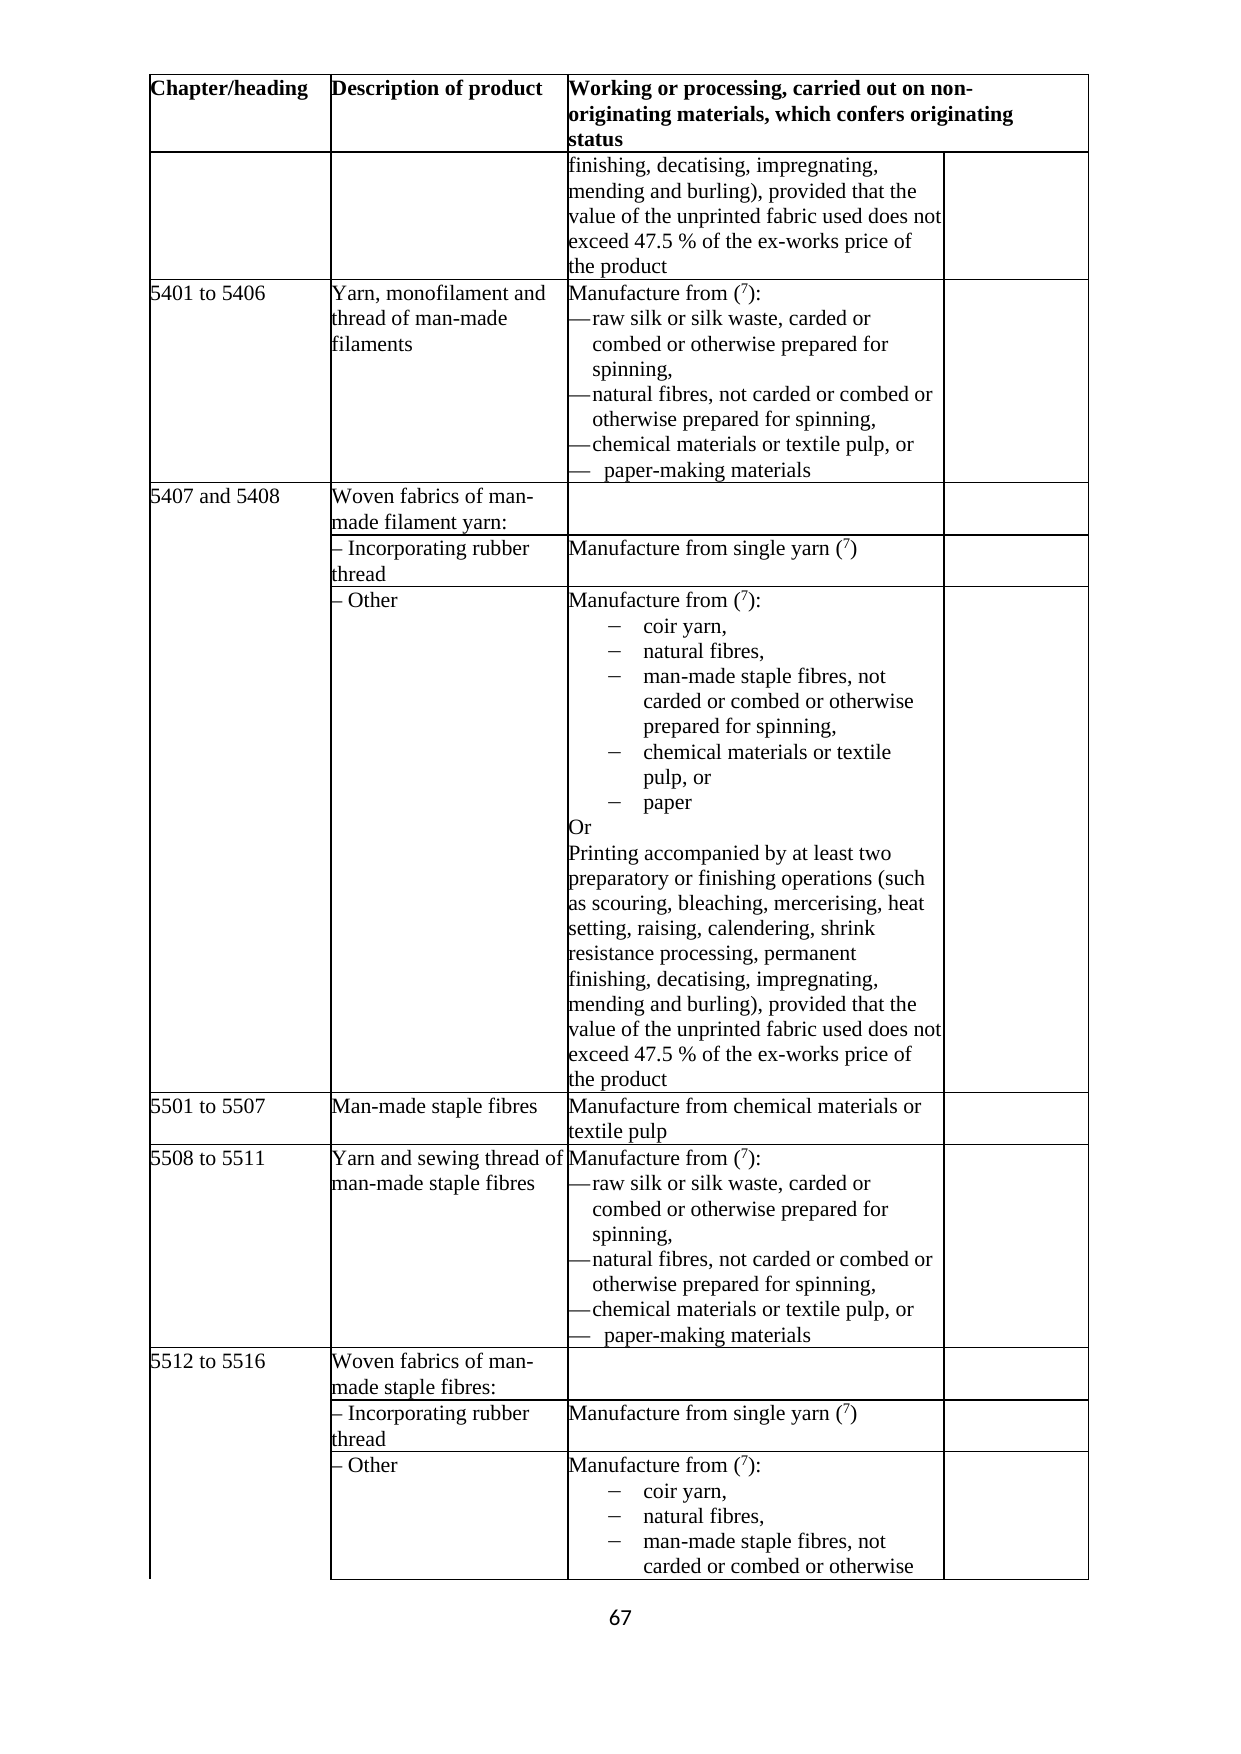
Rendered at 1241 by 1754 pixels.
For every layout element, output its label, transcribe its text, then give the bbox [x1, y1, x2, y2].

table_cell [569, 483, 943, 534]
table_cell Manufacture from (7): [569, 1145, 943, 1347]
table_cell 5407 and 5408 [151, 483, 330, 1092]
table_header man-made staple fibres, not carded or combed or otherwise [569, 1528, 921, 1578]
table_cell 5508 to 5511 [151, 1145, 330, 1347]
table_header — [569, 381, 592, 431]
table_header natural fibres, [569, 1503, 887, 1528]
table_header paper-making materials [604, 1322, 943, 1347]
table_cell – Incorporating rubber thread [332, 536, 567, 586]
table_cell [945, 280, 1088, 482]
table_header chemical materials or textile pulp, or [592, 1296, 943, 1322]
table_cell [945, 536, 1088, 586]
table_header coir yarn, [569, 1478, 865, 1503]
table_header natural fibres, [569, 638, 887, 663]
table_cell – Other [332, 1452, 567, 1578]
table_cell 5512 to 5516 [151, 1348, 330, 1578]
table_header natural fibres, not carded or combed or otherwise prepared for spinning, [592, 1246, 943, 1296]
table_header — [569, 1296, 592, 1322]
table_header — [569, 305, 592, 381]
table_cell [945, 483, 1088, 534]
table_cell – Incorporating rubber thread [332, 1401, 567, 1451]
table_cell Manufacture from (7): [569, 1452, 943, 1578]
table_header man-made staple fibres, not carded or combed or otherwise prepared for spinning, [569, 663, 921, 739]
table_cell [569, 1348, 943, 1399]
table_cell 5501 to 5507 [151, 1093, 330, 1143]
table_cell finishing, decatising, impregnating, mending and burling), provided that the value of the unprinted fabric used does not exceed 47.5 % of the ex-works price of the product [569, 153, 943, 278]
table_cell 5401 to 5406 [151, 280, 330, 482]
table_header Working or processing, carried out on non-originating materials, which confers originating status [569, 75, 1088, 151]
table_header — [569, 457, 604, 482]
table_header coir yarn, [569, 613, 865, 638]
table_header — [569, 1322, 604, 1347]
table_cell [945, 1348, 1088, 1399]
table_cell [945, 1401, 1088, 1451]
table_header paper [569, 789, 827, 814]
table_cell [945, 587, 1088, 1092]
table_cell Manufacture from chemical materials or textile pulp [569, 1093, 943, 1143]
table_cell Man-made staple fibres [332, 1093, 567, 1143]
table_cell [945, 1452, 1088, 1578]
table_cell Manufacture from (7): Or Printing accompanied by at least two preparatory or finishing operations (such as scouring, bleaching, mercerising, heat setting, raising, calendering, shrink resistance processing, permanent finishing, decatising, impregnating, mending and burling), provided that the value of the unprinted fabric used does not exceed 47.5 % of the ex-works price of the product [569, 587, 943, 1092]
table_cell [945, 1145, 1088, 1347]
table_cell [945, 1093, 1088, 1143]
table_cell Manufacture from (7): [569, 280, 943, 482]
table_cell – Other [332, 587, 567, 1092]
table_cell [945, 153, 1088, 278]
table_header chemical materials or textile pulp, or [569, 739, 921, 789]
table_header natural fibres, not carded or combed or otherwise prepared for spinning, [592, 381, 943, 431]
table_cell Manufacture from single yarn (7) [569, 536, 943, 586]
table_header Chapter/heading [151, 75, 330, 151]
table_cell Woven fabrics of man-made staple fibres: [332, 1348, 567, 1399]
table_header chemical materials or textile pulp, or [592, 431, 943, 457]
table_header paper-making materials [604, 457, 943, 482]
table_cell [151, 153, 330, 278]
table_header raw silk or silk waste, carded or combed or otherwise prepared for spinning, [592, 305, 943, 381]
table_cell Yarn, monofilament and thread of man-made filaments [332, 280, 567, 482]
table_cell Manufacture from single yarn (7) [569, 1401, 943, 1451]
table_header Description of product [332, 75, 567, 151]
table_header raw silk or silk waste, carded or combed or otherwise prepared for spinning, [592, 1170, 943, 1246]
table_cell Yarn and sewing thread of man-made staple fibres [332, 1145, 567, 1347]
table_header — [569, 1170, 592, 1246]
table_header — [569, 431, 592, 457]
table_cell [332, 153, 567, 278]
table_cell Woven fabrics of man-made filament yarn: [332, 483, 567, 534]
table_header — [569, 1246, 592, 1296]
